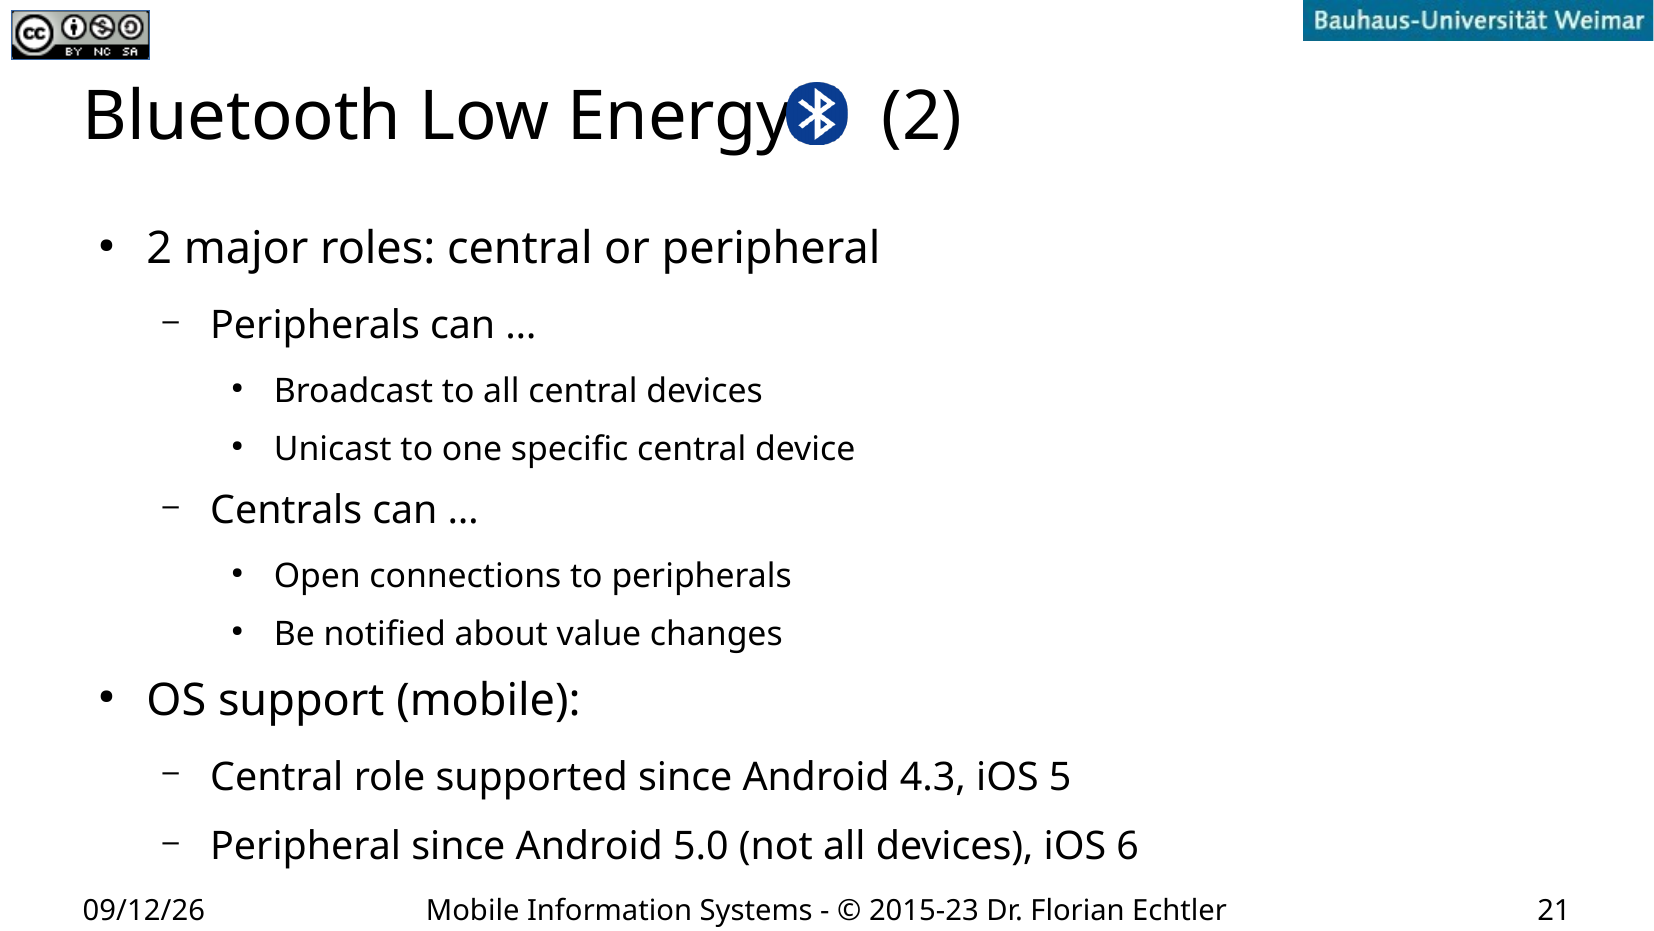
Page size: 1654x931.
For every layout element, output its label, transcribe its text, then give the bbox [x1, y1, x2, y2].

list 2 major roles: central or peripheral Peripherals can … Broadcast to all central devices Unicast to one specific central device Centrals can … Open connections to peripherals Be notified about value changes OS support (mobile): Central role supported since Android 4.3, iOS 5 Peripheral since Android 5.0 (not all devices), iOS 6 [82, 215, 1607, 877]
title Bluetooth Low Energy (2) [82, 35, 1571, 191]
picture [12, 11, 149, 59]
picture [786, 82, 851, 145]
picture [1630, 37, 1642, 41]
picture [1313, 8, 1548, 31]
picture [1554, 8, 1644, 32]
